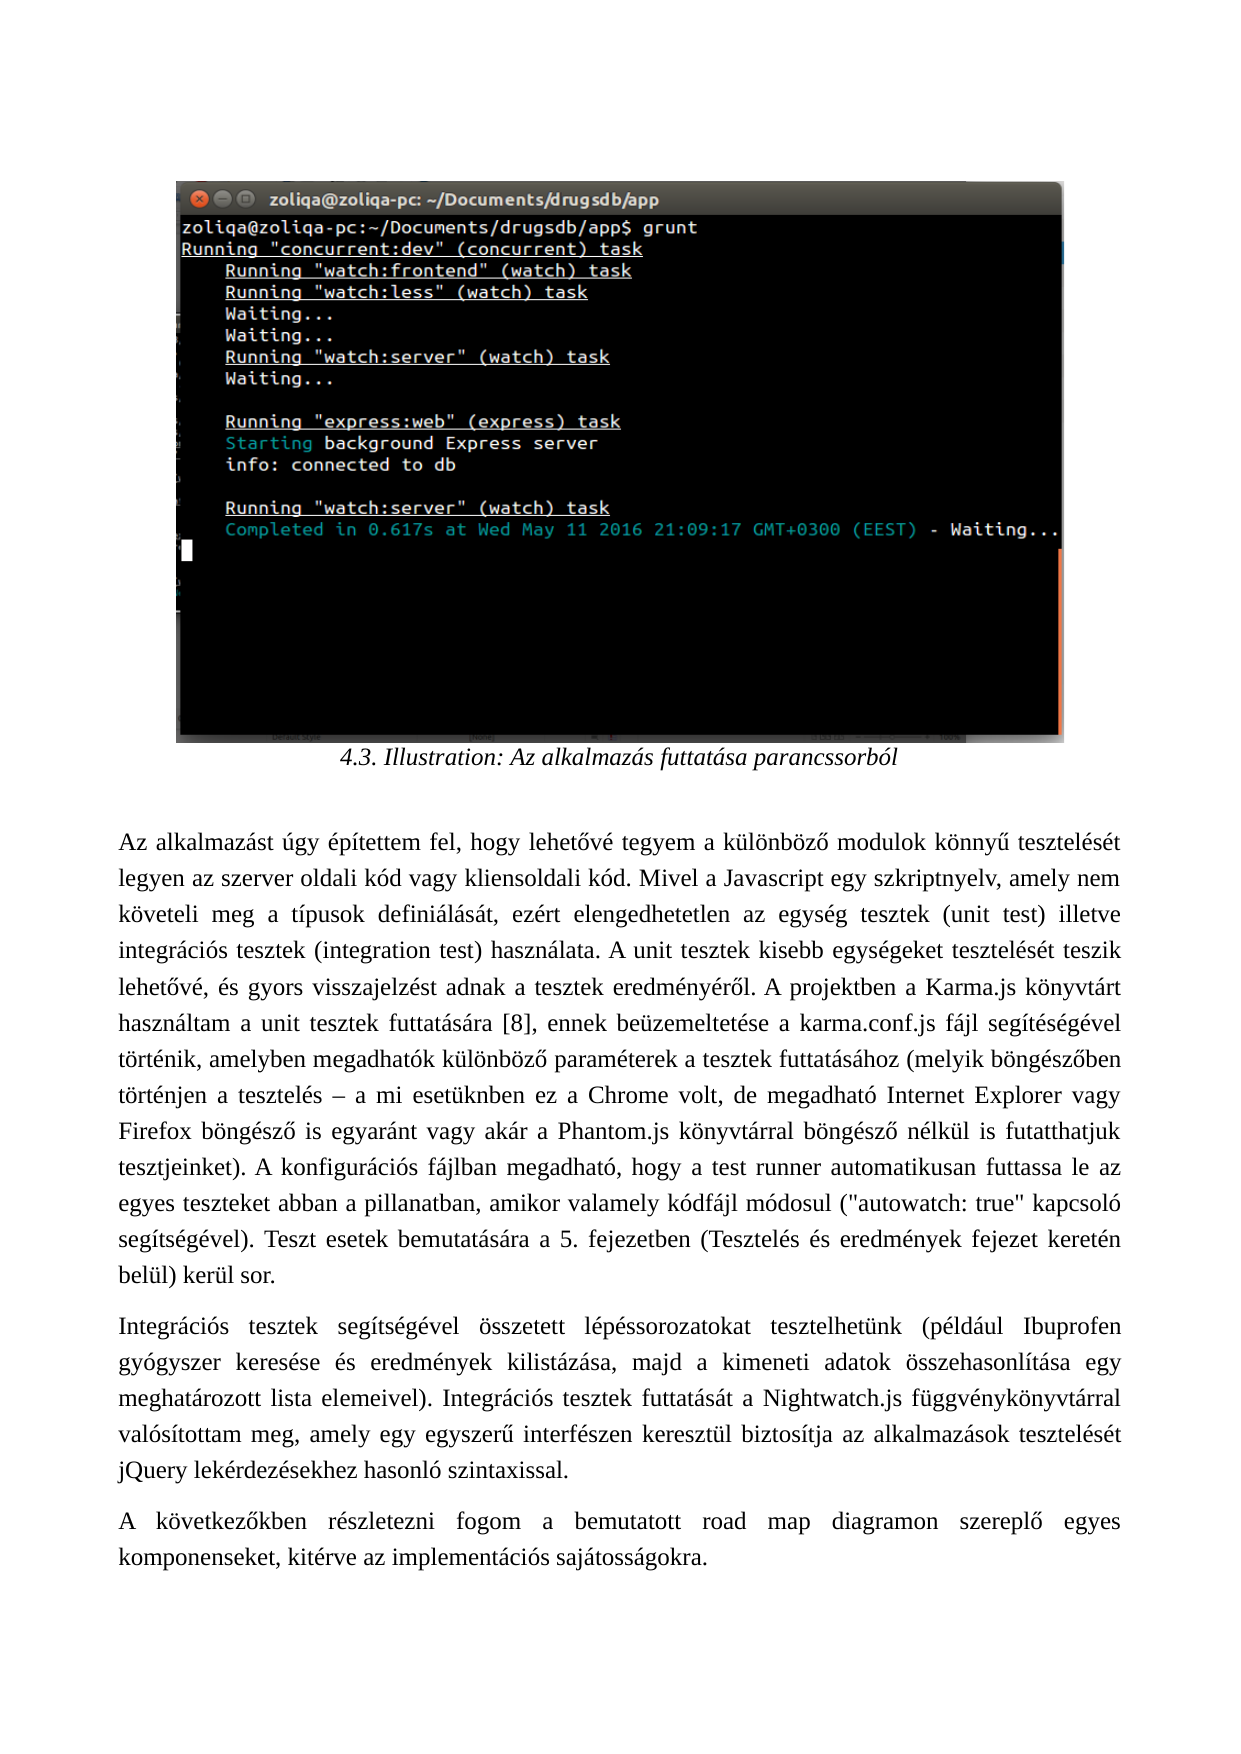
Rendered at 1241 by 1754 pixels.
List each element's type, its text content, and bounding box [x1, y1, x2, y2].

text Az alkalmazást úgy építettem fel, hogy lehetővé tegyem a különböző modulok könnyű tesztelését legyen az szerver oldali kód vagy kliensoldali kód. Mivel a Javascript egy szkriptnyelv, amely nem követeli meg a típusok definiálását, ezért elengedhetetlen az egység tesztek (unit test) illetve integrációs tesztek (integration test) használata. A unit tesztek kisebb egységeket tesztelését teszik lehetővé, és gyors visszajelzést adnak a tesztek eredményéről. A projektben a Karma.js könyvtárt használtam a unit tesztek futtatására [8], ennek beüzemeltetése a karma.conf.js fájl segítéségével történik, amelyben megadhatók különböző paraméterek a tesztek futtatásához (melyik böngészőben történjen a tesztelés – a mi esetüknben ez a Chrome volt, de megadható Internet Explorer vagy Firefox böngésző is egyaránt vagy akár a Phantom.js könyvtárral böngésző nélkül is futatthatjuk tesztjeinket). A konfigurációs fájlban megadható, hogy a test runner automatikusan futtassa le az egyes teszteket abban a pillanatban, amikor valamely kódfájl módosul ("autowatch: true" kapcsoló segítségével). Teszt esetek bemutatására a 5. fejezetben (Tesztelés és eredmények fejezet keretén belül) kerül sor. [118, 822, 1122, 1291]
text 4.3. Illustration: Az alkalmazás futtatása parancssorból [176, 743, 1064, 771]
text A következőkben részletezni fogom a bemutatott road map diagramon szereplő egyes komponenseket, kitérve az implementációs sajátosságokra. [118, 1501, 1122, 1573]
picture [176, 181, 1065, 743]
text Integrációs tesztek segítségével összetett lépéssorozatokat tesztelhetünk (például Ibuprofen gyógyszer keresése és eredmények kilistázása, majd a kimeneti adatok összehasonlítása egy meghatározott lista elemeivel). Integrációs tesztek futtatását a Nightwatch.js függvénykönyvtárral valósítottam meg, amely egy egyszerű interfészen keresztül biztosítja az alkalmazások tesztelését jQuery lekérdezésekhez hasonló szintaxissal. [118, 1306, 1122, 1486]
